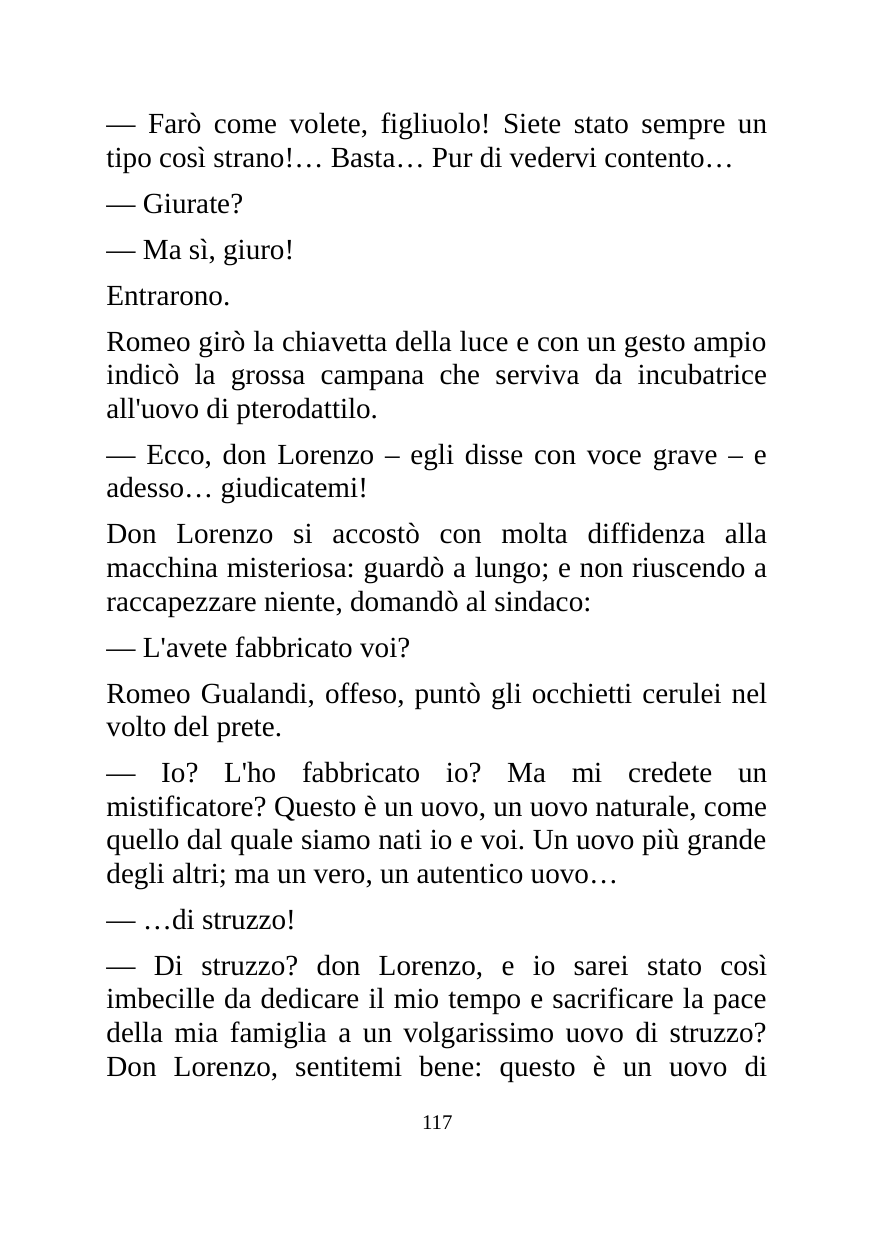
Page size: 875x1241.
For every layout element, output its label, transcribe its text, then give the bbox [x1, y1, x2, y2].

text Romeo Gualandi, offeso, puntò gli occhietti cerulei nel volto del prete. [106, 676, 768, 743]
text — Io? L'ho fabbricato io? Ma mi credete un mistificatore? Questo è un uovo, un uovo naturale, come quello dal quale siamo nati io e voi. Un uovo più grande degli altri; ma un vero, un autentico uovo… [106, 755, 768, 889]
text — Di struzzo? don Lorenzo, e io sarei stato così imbecille da dedicare il mio tempo e sacrificare la pace della mia famiglia a un volgarissimo uovo di struzzo? Don Lorenzo, sentitemi bene: questo è un uovo di [106, 948, 768, 1082]
text — L'avete fabbricato voi? [106, 630, 768, 663]
text — Farò come volete, figliuolo! Siete stato sempre un tipo così strano!… Basta… Pur di vedervi contento… [106, 106, 768, 173]
text — …di struzzo! [106, 902, 768, 936]
text — Giurate? [106, 186, 768, 219]
text — Ma sì, giuro! [106, 232, 768, 265]
text — Ecco, don Lorenzo – egli disse con voce grave – e adesso… giudicatemi! [106, 437, 768, 504]
text Romeo girò la chiavetta della luce e con un gesto ampio indicò la grossa campana che serviva da incubatrice all'uovo di pterodattilo. [106, 324, 768, 424]
text Don Lorenzo si accostò con molta diffidenza alla macchina misteriosa: guardò a lungo; e non riuscendo a raccapezzare niente, domandò al sindaco: [106, 517, 768, 617]
text Entrarono. [106, 278, 768, 311]
